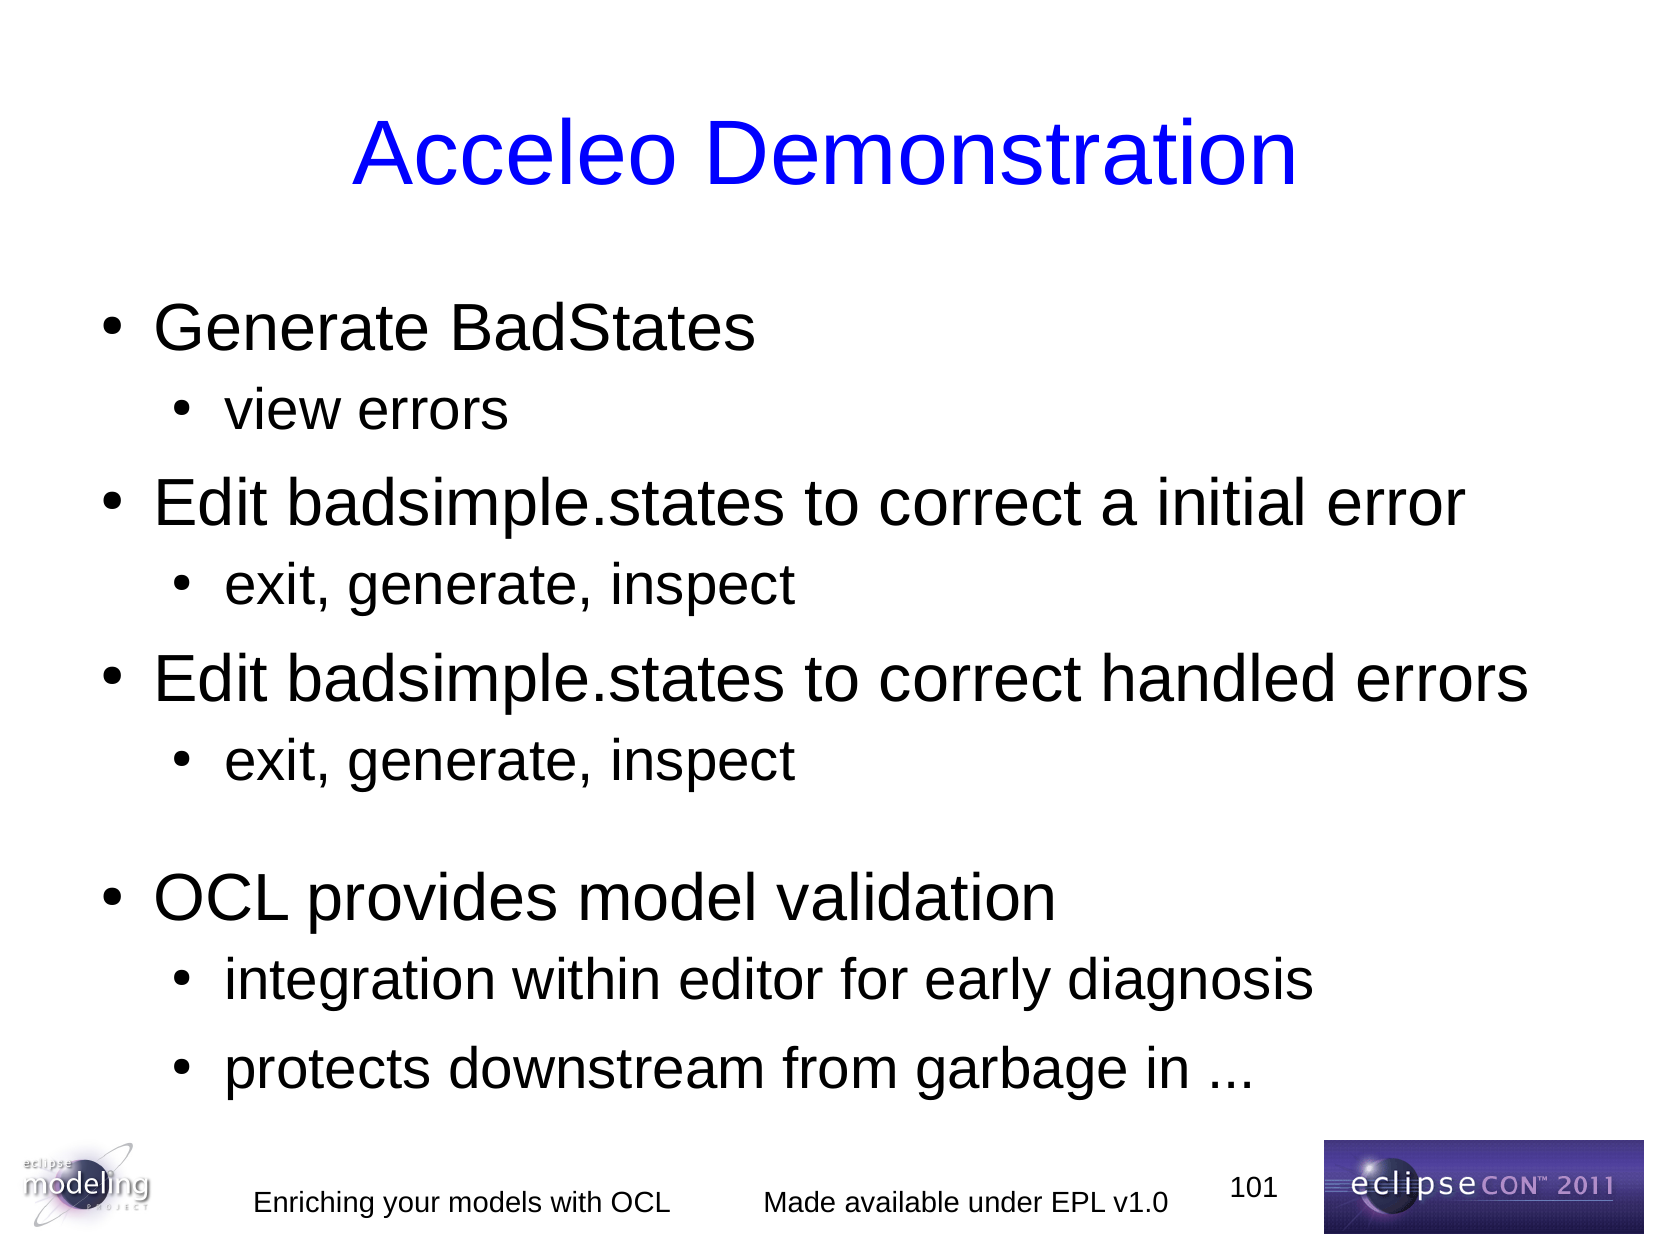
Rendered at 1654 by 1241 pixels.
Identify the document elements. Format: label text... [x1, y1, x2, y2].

title Acceleo Demonstration [82, 56, 1571, 250]
list Generate BadStates view errors Edit badsimple.states to correct a initial error exit, generate, inspect Edit badsimple.states to correct handled errors exit, generate, inspect OCL provides model validation integration within editor for early diagnosis protects downstream from garbage in ... [82, 290, 1571, 1100]
picture [1324, 1140, 1644, 1234]
picture [9, 1136, 156, 1235]
